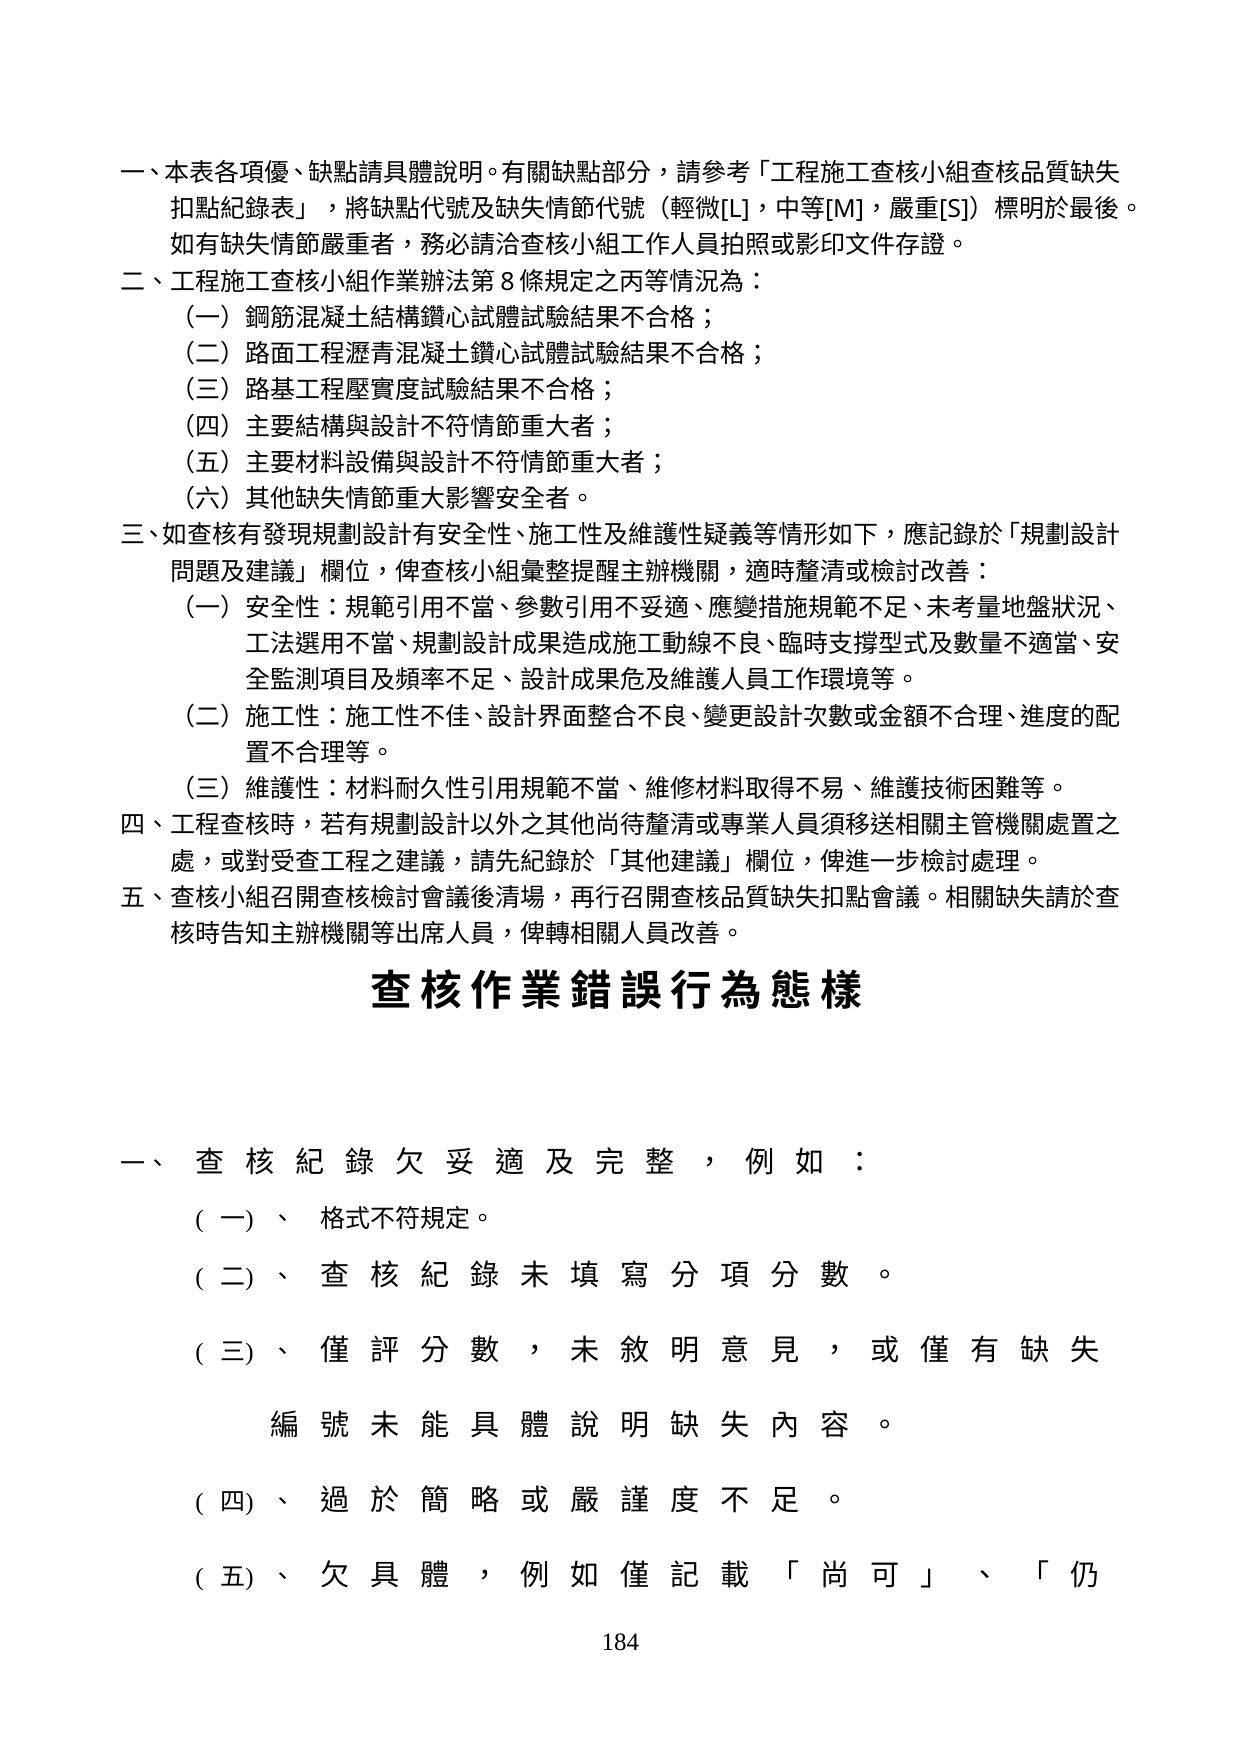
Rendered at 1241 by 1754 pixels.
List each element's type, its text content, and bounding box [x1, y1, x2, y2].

text （一）安全性：規範引用不當、參數引用不妥適、應變措施規範不足、未考量地盤狀況、工法選用不當、規劃設計成果造成施工動線不良、臨時支撐型式及數量不適當、安全監測項目及頻率不足、設計成果危及維護人員工作環境等。 [170, 587, 1120, 696]
text 五、查核小組召開查核檢討會議後清場，再行召開查核品質缺失扣點會議。相關缺失請於查核時告知主辦機關等出席人員，俾轉相關人員改善。 [120, 877, 1120, 950]
list 僅評分數，未敘明意見，或僅有缺失編號未能具體說明缺失內容。 [179, 1310, 1120, 1460]
text （二）施工性：施工性不佳、設計界面整合不良、變更設計次數或金額不合理、進度的配置不合理等。 [170, 696, 1120, 768]
list 過於簡略或嚴謹度不足。 [179, 1460, 1120, 1535]
list 查核紀錄未填寫分項分數。 [179, 1235, 1120, 1310]
text （二）路面工程瀝青混凝土鑽心試體試驗結果不合格； [170, 333, 1120, 370]
text （三）路基工程壓實度試驗結果不合格； [170, 370, 1120, 406]
list 格式不符規定。 [179, 1198, 1120, 1235]
text （四）主要結構與設計不符情節重大者； [170, 406, 1120, 442]
text （三）維護性：材料耐久性引用規範不當、維修材料取得不易、維護技術困難等。 [170, 768, 1120, 805]
text （六）其他缺失情節重大影響安全者。 [170, 478, 1120, 515]
text 四、工程查核時，若有規劃設計以外之其他尚待釐清或專業人員須移送相關主管機關處置之處，或對受查工程之建議，請先紀錄於「其他建議」欄位，俾進一步檢討處理。 [120, 805, 1120, 877]
list 查核紀錄欠妥適及完整，例如： [120, 1123, 1120, 1198]
text （一）鋼筋混凝土結構鑽心試體試驗結果不合格； [170, 297, 1120, 333]
text 三、如查核有發現規劃設計有安全性、施工性及維護性疑義等情形如下，應記錄於「規劃設計問題及建議」欄位，俾查核小組彙整提醒主辦機關，適時釐清或檢討改善： [120, 515, 1120, 587]
text （五）主要材料設備與設計不符情節重大者； [170, 442, 1120, 478]
list 欠具體，例如僅記載「尚可」、「仍 [179, 1535, 1120, 1610]
subtitle 查核作業錯誤行為態樣 [120, 950, 1120, 1025]
text 二、工程施工查核小組作業辦法第8條規定之丙等情況為： [120, 261, 1120, 297]
text 一、本表各項優、缺點請具體說明。有關缺點部分，請參考「工程施工查核小組查核品質缺失扣點紀錄表」，將缺點代號及缺失情節代號（輕微[L]，中等[M]，嚴重[S]）標明於最後。如有缺失情節嚴重者，務必請洽查核小組工作人員拍照或影印文件存證。 [120, 152, 1120, 261]
